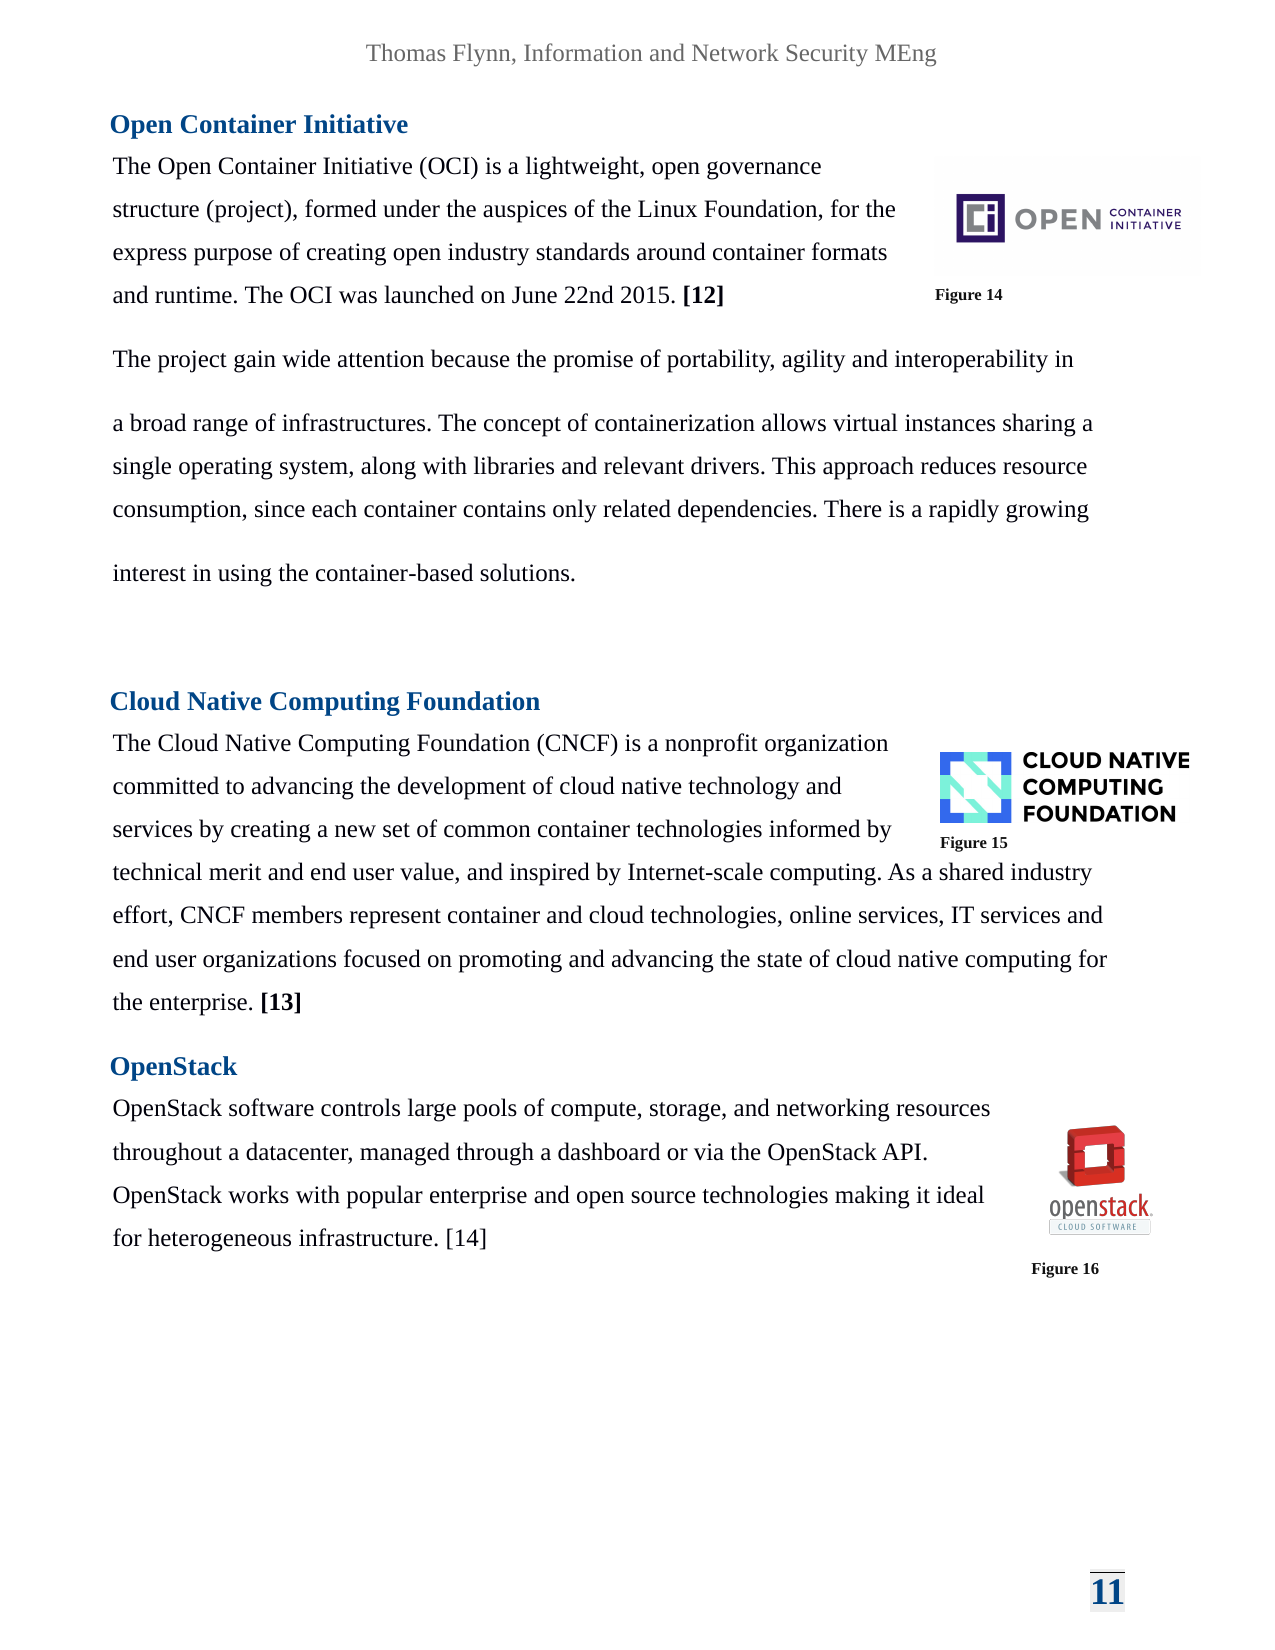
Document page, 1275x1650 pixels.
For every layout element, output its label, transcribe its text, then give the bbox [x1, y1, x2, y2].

subtitle Open Container Initiative [109, 108, 1125, 139]
subtitle Cloud Native Computing Foundation [109, 685, 1125, 716]
text Figure 16 [1031, 1250, 1162, 1278]
text interest in using the container-based solutions. [112, 558, 1125, 586]
text The Open Container Initiative (OCI) is a lightweight, open governance structure (project), formed under the auspices of the Linux Foundation, for the express purpose of creating open industry standards around container formats and runtime. The OCI was launched on June 22nd 2015. [12] [112, 144, 1201, 309]
subtitle OpenStack [109, 1051, 1125, 1082]
text Figure 14 [935, 276, 1201, 304]
text OpenStack software controls large pools of compute, storage, and networking resources throughout a datacenter, managed through a dashboard or via the OpenStack API. OpenStack works with popular enterprise and open source technologies making it ideal for heterogeneous infrastructure. [14] [112, 1093, 1162, 1278]
text a broad range of infrastructures. The concept of containerization allows virtual instances sharing a single operating system, along with libraries and relevant drivers. This approach reduces resource consumption, since each container contains only related dependencies. There is a rapidly growing [112, 408, 1125, 523]
picture [934, 156, 1202, 276]
picture [1031, 1110, 1163, 1250]
text The project gain wide attention because the promise of portability, agility and interoperability in [112, 344, 1125, 373]
text Figure 15 [940, 823, 1191, 852]
picture [940, 752, 1190, 823]
text The Cloud Native Computing Foundation (CNCF) is a nonprofit organization committed to advancing the development of cloud native technology and services by creating a new set of common container technologies informed by technical merit and end user value, and inspired by Internet-scale computing. As a shared industry effort, CNCF members represent container and cloud technologies, online services, IT services and end user organizations focused on promoting and advancing the state of cloud native computing for the enterprise. [13] [112, 728, 1191, 1016]
